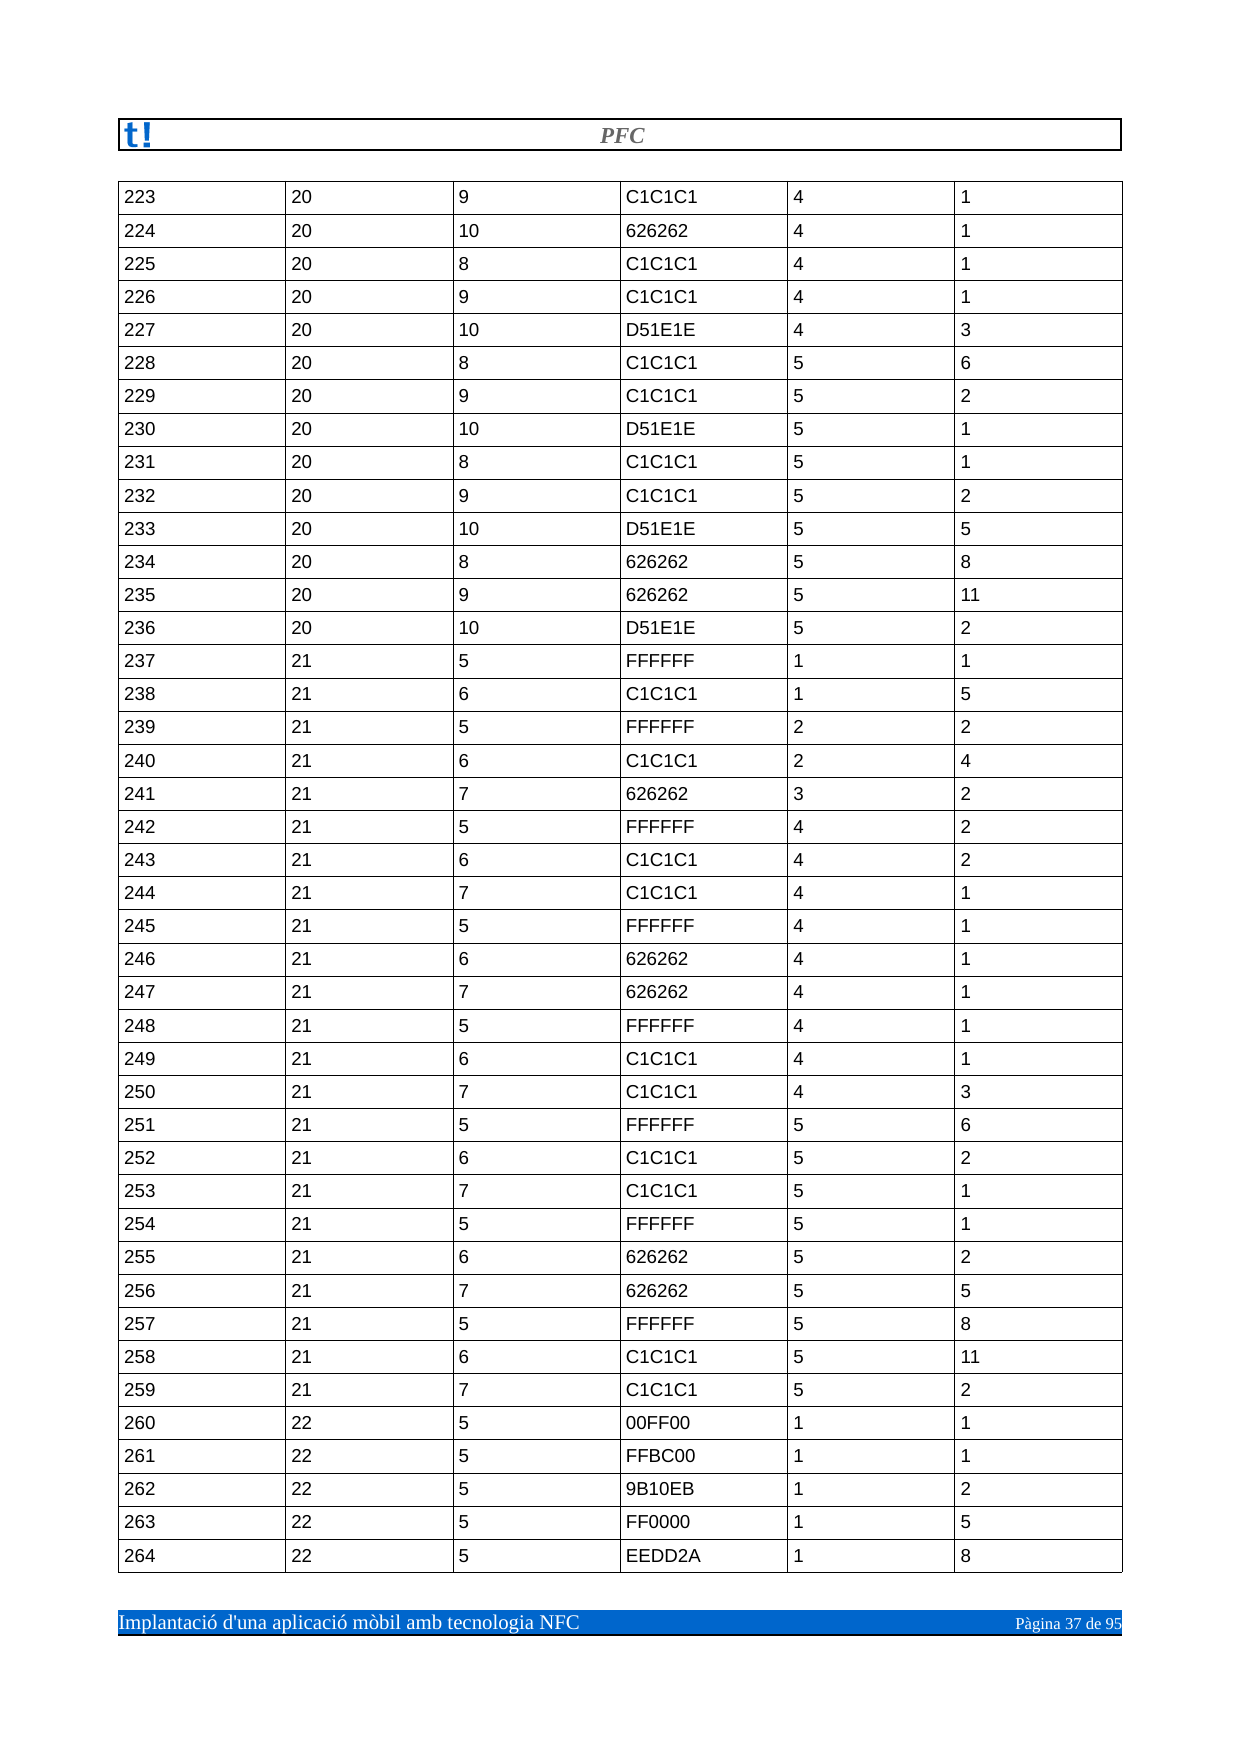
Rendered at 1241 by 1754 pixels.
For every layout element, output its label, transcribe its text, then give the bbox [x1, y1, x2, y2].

table_cell 5 [454, 712, 620, 744]
table_cell 5 [788, 1209, 954, 1241]
table_cell 5 [788, 1374, 954, 1406]
table_cell 1 [955, 1440, 1122, 1472]
table_cell 21 [286, 1374, 453, 1406]
table_cell 21 [286, 778, 453, 810]
table_cell C1C1C1 [621, 248, 787, 280]
table_cell 5 [454, 1540, 620, 1572]
table_cell 240 [119, 745, 285, 777]
table_cell 21 [286, 811, 453, 843]
table_cell 8 [454, 447, 620, 479]
table_cell 259 [119, 1374, 285, 1406]
table_cell 5 [454, 1507, 620, 1539]
table_cell 5 [788, 1142, 954, 1174]
table_cell FFFFFF [621, 910, 787, 942]
table_cell FFFFFF [621, 1209, 787, 1241]
table_cell 21 [286, 1109, 453, 1141]
table_cell 20 [286, 182, 453, 214]
table_cell 1 [788, 645, 954, 677]
table_cell 239 [119, 712, 285, 744]
picture [123, 121, 151, 148]
table_cell D51E1E [621, 513, 787, 545]
table_cell 11 [955, 1341, 1122, 1373]
table_cell 1 [955, 1043, 1122, 1075]
table_cell 235 [119, 579, 285, 611]
table_cell 244 [119, 877, 285, 909]
table_cell 1 [788, 1540, 954, 1572]
table_cell 2 [955, 1242, 1122, 1274]
table_cell 20 [286, 447, 453, 479]
table_cell 254 [119, 1209, 285, 1241]
table_cell 4 [788, 977, 954, 1009]
table_cell 2 [955, 1142, 1122, 1174]
table_cell 2 [788, 745, 954, 777]
table_cell 2 [955, 1474, 1122, 1506]
table_cell 20 [286, 347, 453, 379]
table_cell 4 [788, 182, 954, 214]
table_cell 250 [119, 1076, 285, 1108]
table_cell 22 [286, 1407, 453, 1439]
table_cell 6 [454, 1043, 620, 1075]
table_cell C1C1C1 [621, 480, 787, 512]
table_cell 21 [286, 910, 453, 942]
table_cell 261 [119, 1440, 285, 1472]
table_cell 5 [955, 513, 1122, 545]
table_cell 1 [788, 1407, 954, 1439]
table_cell 10 [454, 314, 620, 346]
table_cell 236 [119, 612, 285, 644]
table_cell 231 [119, 447, 285, 479]
table_cell 6 [454, 944, 620, 976]
table_cell 262 [119, 1474, 285, 1506]
table_cell 1 [955, 910, 1122, 942]
table_cell 626262 [621, 778, 787, 810]
table_cell C1C1C1 [621, 1076, 787, 1108]
table_cell 626262 [621, 944, 787, 976]
table_cell 5 [788, 1109, 954, 1141]
table_cell 5 [955, 1507, 1122, 1539]
table_cell 1 [955, 1010, 1122, 1042]
table_cell 4 [955, 745, 1122, 777]
table_cell C1C1C1 [621, 844, 787, 876]
table_cell D51E1E [621, 612, 787, 644]
table_cell 257 [119, 1308, 285, 1340]
table_cell 7 [454, 977, 620, 1009]
table_cell 2 [788, 712, 954, 744]
table_cell 6 [454, 1341, 620, 1373]
table_cell 1 [955, 977, 1122, 1009]
table_cell 1 [955, 1209, 1122, 1241]
table_cell 5 [955, 679, 1122, 711]
table_cell C1C1C1 [621, 347, 787, 379]
table_cell 5 [454, 1440, 620, 1472]
table_cell 2 [955, 1374, 1122, 1406]
table_cell 5 [454, 910, 620, 942]
table_cell 7 [454, 1275, 620, 1307]
table_cell 1 [955, 877, 1122, 909]
table_cell EEDD2A [621, 1540, 787, 1572]
table_cell 21 [286, 645, 453, 677]
table_cell FFFFFF [621, 645, 787, 677]
table_cell 10 [454, 612, 620, 644]
table_cell 5 [788, 612, 954, 644]
table_cell 5 [788, 447, 954, 479]
table_cell 3 [955, 1076, 1122, 1108]
table_cell 5 [788, 1242, 954, 1274]
table_cell 00FF00 [621, 1407, 787, 1439]
table_cell 8 [454, 347, 620, 379]
table_cell 4 [788, 944, 954, 976]
table_cell 3 [955, 314, 1122, 346]
table_cell 7 [454, 1175, 620, 1207]
table_cell C1C1C1 [621, 447, 787, 479]
table_cell 223 [119, 182, 285, 214]
table_cell D51E1E [621, 414, 787, 446]
table_cell 6 [454, 1242, 620, 1274]
table_cell 11 [955, 579, 1122, 611]
table_cell 245 [119, 910, 285, 942]
table_cell 225 [119, 248, 285, 280]
table_cell C1C1C1 [621, 182, 787, 214]
table_cell 242 [119, 811, 285, 843]
table_cell 20 [286, 414, 453, 446]
table_cell 5 [788, 347, 954, 379]
table_cell C1C1C1 [621, 745, 787, 777]
table_cell 2 [955, 480, 1122, 512]
table_cell 1 [955, 248, 1122, 280]
table_cell 4 [788, 1043, 954, 1075]
table_cell 1 [788, 1507, 954, 1539]
table_cell 5 [788, 579, 954, 611]
table_cell 21 [286, 1275, 453, 1307]
table_cell 238 [119, 679, 285, 711]
table_cell 8 [454, 546, 620, 578]
table_cell 2 [955, 811, 1122, 843]
table_cell C1C1C1 [621, 281, 787, 313]
table_cell 4 [788, 910, 954, 942]
table_cell 4 [788, 281, 954, 313]
table_cell 21 [286, 1341, 453, 1373]
table_cell 2 [955, 712, 1122, 744]
table_cell 226 [119, 281, 285, 313]
table_cell 626262 [621, 546, 787, 578]
table_cell 5 [788, 480, 954, 512]
table_cell 22 [286, 1540, 453, 1572]
table_cell 1 [955, 447, 1122, 479]
table_cell 21 [286, 1308, 453, 1340]
table_cell 22 [286, 1440, 453, 1472]
table_cell 260 [119, 1407, 285, 1439]
table_cell 5 [454, 645, 620, 677]
table_cell 228 [119, 347, 285, 379]
table_cell 229 [119, 380, 285, 412]
table_cell 256 [119, 1275, 285, 1307]
table_cell 4 [788, 215, 954, 247]
table_cell 1 [955, 1175, 1122, 1207]
table_cell 5 [454, 811, 620, 843]
table_cell 21 [286, 745, 453, 777]
table_cell 1 [955, 944, 1122, 976]
table_cell 1 [955, 645, 1122, 677]
table_cell 21 [286, 712, 453, 744]
table_cell 5 [788, 1175, 954, 1207]
table_cell 6 [955, 347, 1122, 379]
table_cell 20 [286, 480, 453, 512]
table_cell 7 [454, 877, 620, 909]
table_cell 10 [454, 414, 620, 446]
table_cell D51E1E [621, 314, 787, 346]
table_cell 21 [286, 877, 453, 909]
table_cell 6 [454, 844, 620, 876]
table_cell 21 [286, 1043, 453, 1075]
table_cell 21 [286, 1175, 453, 1207]
table_cell 7 [454, 1374, 620, 1406]
table_cell FF0000 [621, 1507, 787, 1539]
table_cell 1 [788, 1440, 954, 1472]
table_cell 8 [955, 1308, 1122, 1340]
table_cell FFBC00 [621, 1440, 787, 1472]
table_cell 234 [119, 546, 285, 578]
table_cell 1 [788, 679, 954, 711]
table_cell C1C1C1 [621, 1175, 787, 1207]
table_cell 5 [454, 1407, 620, 1439]
table_cell 626262 [621, 215, 787, 247]
table_cell 1 [955, 182, 1122, 214]
table_cell FFFFFF [621, 1010, 787, 1042]
table_cell 241 [119, 778, 285, 810]
table_cell 21 [286, 1242, 453, 1274]
table_cell 20 [286, 215, 453, 247]
table_cell 8 [955, 1540, 1122, 1572]
table_cell C1C1C1 [621, 1341, 787, 1373]
table_cell 20 [286, 380, 453, 412]
table_cell 20 [286, 579, 453, 611]
table_cell 249 [119, 1043, 285, 1075]
table_cell 4 [788, 844, 954, 876]
table_cell 2 [955, 612, 1122, 644]
table_cell FFFFFF [621, 1308, 787, 1340]
table_cell FFFFFF [621, 712, 787, 744]
table_cell 7 [454, 778, 620, 810]
table_cell 21 [286, 1076, 453, 1108]
table_cell 626262 [621, 579, 787, 611]
table_cell 6 [454, 679, 620, 711]
table_cell 253 [119, 1175, 285, 1207]
table_cell 3 [788, 778, 954, 810]
table_cell 1 [955, 281, 1122, 313]
table_cell 248 [119, 1010, 285, 1042]
table_cell 264 [119, 1540, 285, 1572]
table_cell 20 [286, 314, 453, 346]
table_cell 1 [788, 1474, 954, 1506]
table_cell 21 [286, 1010, 453, 1042]
table_cell 258 [119, 1341, 285, 1373]
table_cell 10 [454, 215, 620, 247]
table_cell 5 [454, 1010, 620, 1042]
table_cell 6 [454, 1142, 620, 1174]
table_cell 233 [119, 513, 285, 545]
table_cell 5 [788, 1275, 954, 1307]
table_cell 9B10EB [621, 1474, 787, 1506]
table_cell 4 [788, 248, 954, 280]
table_cell C1C1C1 [621, 877, 787, 909]
table_cell 243 [119, 844, 285, 876]
table_cell 1 [955, 1407, 1122, 1439]
table_cell FFFFFF [621, 1109, 787, 1141]
table_cell 20 [286, 513, 453, 545]
table_cell 237 [119, 645, 285, 677]
table_cell 9 [454, 579, 620, 611]
table_cell C1C1C1 [621, 1142, 787, 1174]
table_cell C1C1C1 [621, 380, 787, 412]
table_cell 5 [454, 1109, 620, 1141]
table_cell 9 [454, 182, 620, 214]
table_cell 20 [286, 612, 453, 644]
table_cell 20 [286, 546, 453, 578]
table_cell 255 [119, 1242, 285, 1274]
table_cell 4 [788, 1076, 954, 1108]
table_cell 8 [955, 546, 1122, 578]
table_cell 9 [454, 281, 620, 313]
table_cell 5 [788, 1308, 954, 1340]
table_cell 5 [454, 1474, 620, 1506]
table_cell 10 [454, 513, 620, 545]
table_cell 1 [955, 414, 1122, 446]
table_cell 21 [286, 679, 453, 711]
table_cell 5 [788, 1341, 954, 1373]
table_cell 2 [955, 380, 1122, 412]
table_cell 4 [788, 811, 954, 843]
table_cell 6 [454, 745, 620, 777]
table_cell 626262 [621, 1275, 787, 1307]
table_cell 4 [788, 314, 954, 346]
table_cell 20 [286, 281, 453, 313]
table_cell 2 [955, 778, 1122, 810]
table_cell 230 [119, 414, 285, 446]
table_cell 5 [454, 1209, 620, 1241]
table_cell 251 [119, 1109, 285, 1141]
table_cell 5 [955, 1275, 1122, 1307]
table_cell 246 [119, 944, 285, 976]
table_cell 6 [955, 1109, 1122, 1141]
table_cell 5 [788, 380, 954, 412]
table_cell 21 [286, 944, 453, 976]
table_cell 247 [119, 977, 285, 1009]
table_cell 5 [788, 414, 954, 446]
table_cell 9 [454, 480, 620, 512]
table_cell 4 [788, 1010, 954, 1042]
table_cell 224 [119, 215, 285, 247]
table_cell C1C1C1 [621, 1374, 787, 1406]
table_cell 4 [788, 877, 954, 909]
table_cell 20 [286, 248, 453, 280]
table_cell 232 [119, 480, 285, 512]
table_cell 5 [788, 513, 954, 545]
table_cell C1C1C1 [621, 679, 787, 711]
table_cell 21 [286, 844, 453, 876]
table_cell 1 [955, 215, 1122, 247]
table_cell 21 [286, 977, 453, 1009]
table_cell 626262 [621, 1242, 787, 1274]
table_cell 252 [119, 1142, 285, 1174]
table_cell 22 [286, 1507, 453, 1539]
table_cell 21 [286, 1209, 453, 1241]
table_cell 2 [955, 844, 1122, 876]
table_cell FFFFFF [621, 811, 787, 843]
table_cell 9 [454, 380, 620, 412]
table_cell 5 [788, 546, 954, 578]
table_cell C1C1C1 [621, 1043, 787, 1075]
table_cell 7 [454, 1076, 620, 1108]
table_cell 626262 [621, 977, 787, 1009]
table_cell 21 [286, 1142, 453, 1174]
table_cell 22 [286, 1474, 453, 1506]
table_cell 263 [119, 1507, 285, 1539]
table_cell 5 [454, 1308, 620, 1340]
table_cell 227 [119, 314, 285, 346]
table_cell 8 [454, 248, 620, 280]
